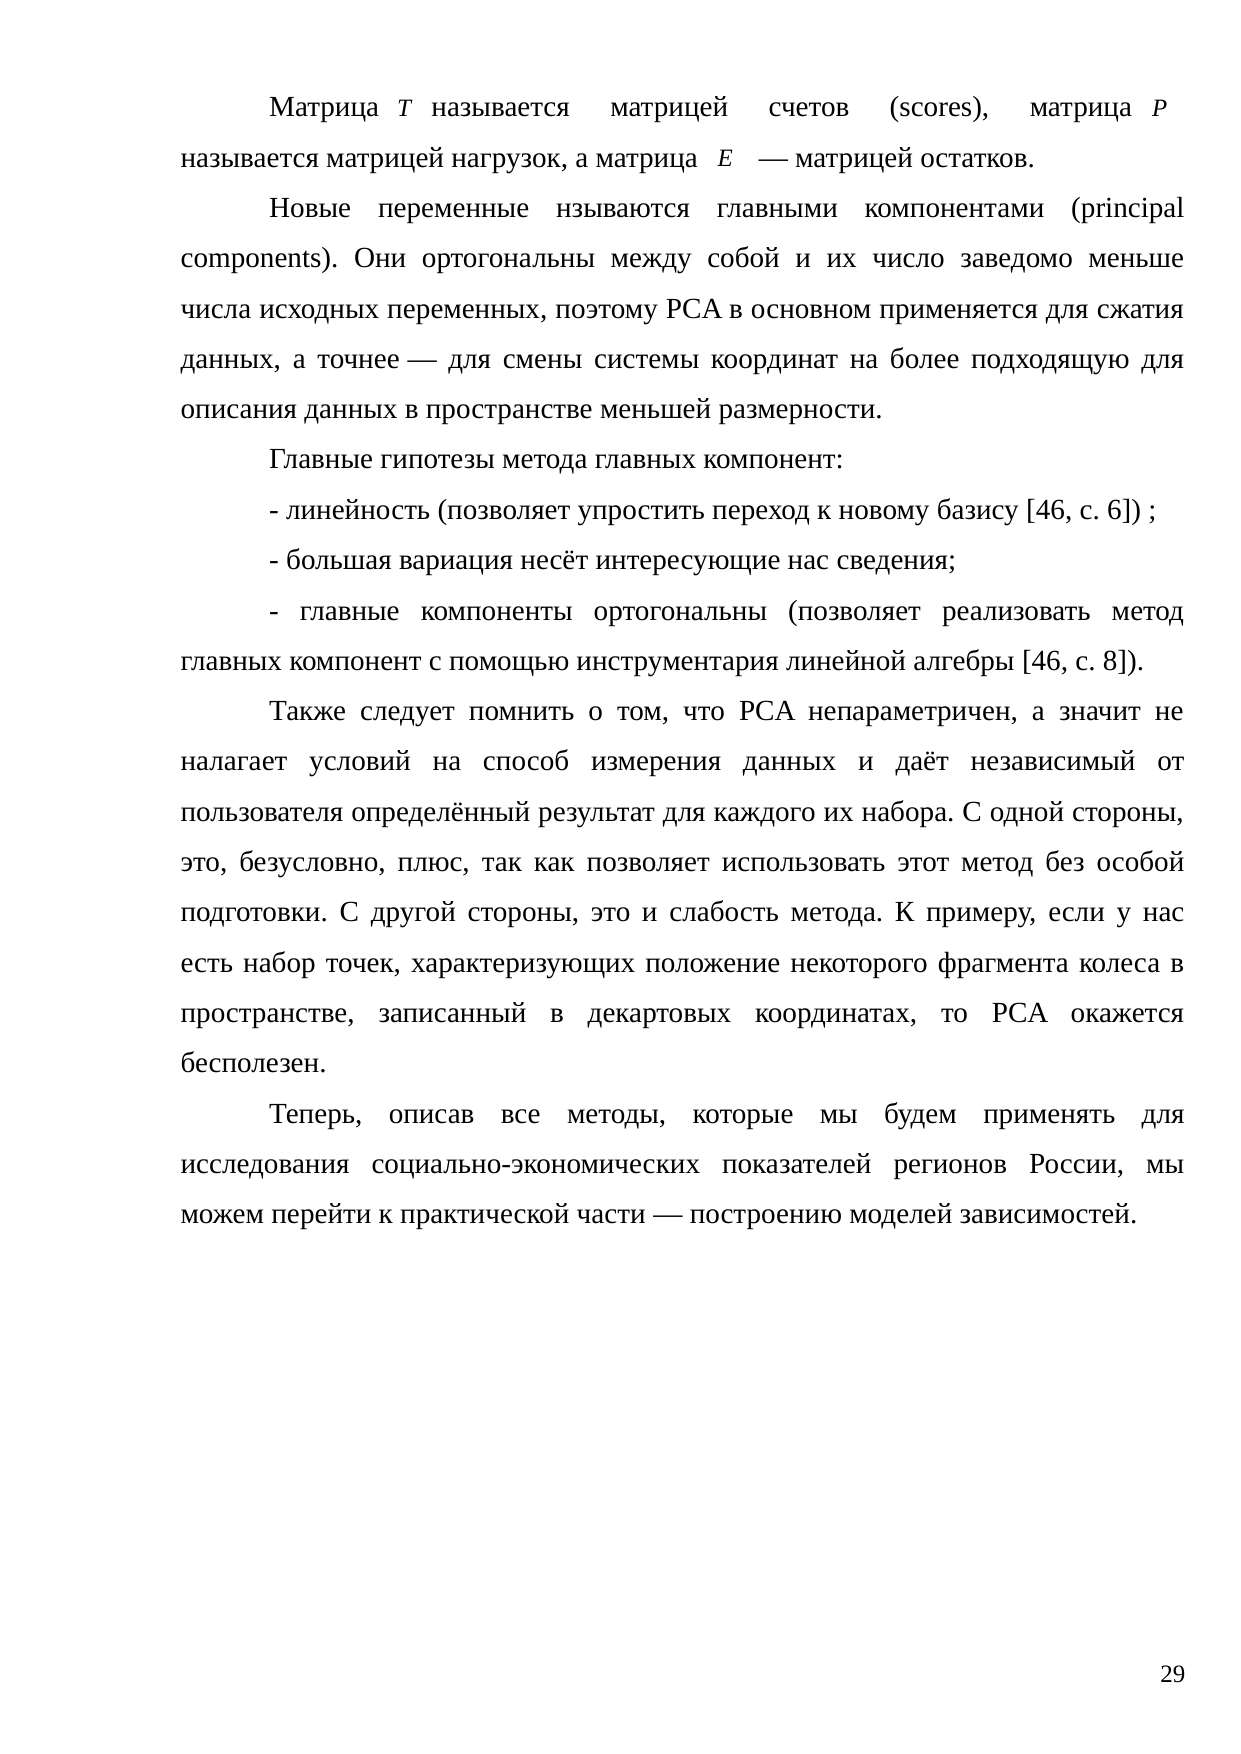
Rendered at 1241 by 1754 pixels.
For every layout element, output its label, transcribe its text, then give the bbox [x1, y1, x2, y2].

text - большая вариация несёт интересующие нас сведения; [180, 542, 1185, 576]
text Новые переменные нзываются главными компонентами (principal components). Они ортогональны между собой и их число заведомо меньше числа исходных переменных, поэтому PCA в основном применяется для сжатия данных, а точнее — для смены системы координат на более подходящую для описания данных в пространстве меньшей размерности. [180, 190, 1185, 425]
text Теперь, описав все методы, которые мы будем применять для исследования социально-экономических показателей регионов России, мы можем перейти к практической части — построению моделей зависимостей. [180, 1096, 1185, 1230]
text Также следует помнить о том, что PCA непараметричен, а значит не налагает условий на способ измерения данных и даёт независимый от пользователя определённый результат для каждого их набора. С одной стороны, это, безусловно, плюс, так как позволяет использовать этот метод без особой подготовки. С другой стороны, это и слабость метода. К примеру, если у нас есть набор точек, характеризующих положение некоторого фрагмента колеса в пространстве, записанный в декартовых координатах, то PCA окажется бесполезен. [180, 693, 1185, 1079]
text Главные гипотезы метода главных компонент: [180, 442, 1185, 475]
text - главные компоненты ортогональны (позволяет реализовать метод главных компонент с помощью инструментария линейной алгебры [46, с. 8]). [180, 593, 1185, 676]
text - линейность (позволяет упростить переход к новому базису [46, с. 6]) ; [180, 492, 1185, 526]
text Матрицаназывается матрицей счетов (scores), матрицаназывается матрицей нагрузок, а матрица — матрицей остатков. [180, 89, 1185, 173]
